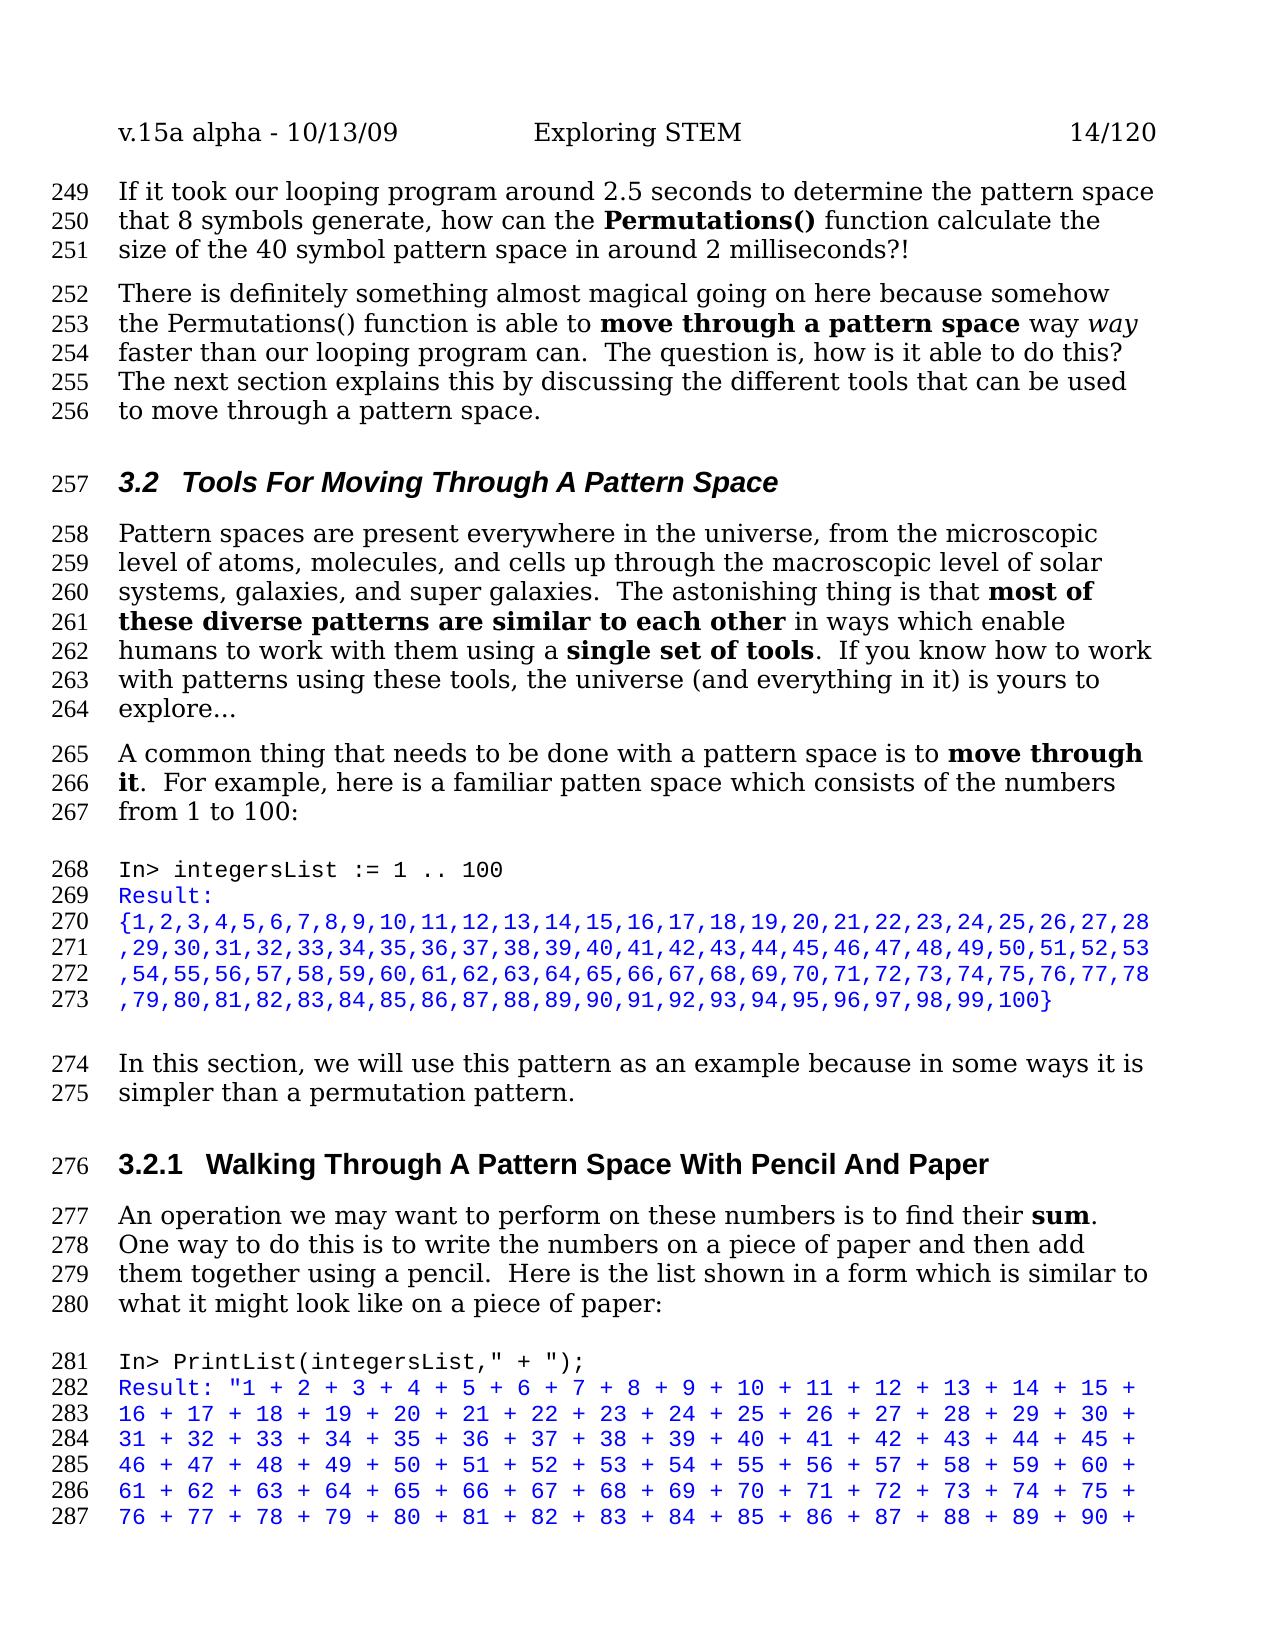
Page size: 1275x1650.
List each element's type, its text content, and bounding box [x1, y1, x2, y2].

text There is definitely something almost magical going on here because somehow the Permutations() function is able to move through a pattern space way way faster than our looping program can. The question is, how is it able to do this? The next section explains this by discussing the different tools that can be used to move through a pattern space. [118, 279, 1157, 426]
text Pattern spaces are present everywhere in the universe, from the microscopic level of atoms, molecules, and cells up through the macroscopic level of solar systems, galaxies, and super galaxies. The astonishing thing is that most of these diverse patterns are similar to each other in ways which enable humans to work with them using a single set of tools. If you know how to work with patterns using these tools, the universe (and everything in it) is yours to explore... [118, 519, 1157, 724]
text An operation we may want to perform on these numbers is to find their sum. One way to do this is to write the numbers on a piece of paper and then add them together using a pencil. Here is the list shown in a form which is similar to what it might look like on a piece of paper: [118, 1201, 1157, 1318]
text If it took our looping program around 2.5 seconds to determine the pattern space that 8 symbols generate, how can the Permutations() function calculate the size of the 40 symbol pattern space in around 2 milliseconds?! [118, 177, 1157, 264]
subtitle Tools For Moving Through A Pattern Space [118, 464, 1157, 498]
text Result: "1 + 2 + 3 + 4 + 5 + 6 + 7 + 8 + 9 + 10 + 11 + 12 + 13 + 14 + 15 + 16 + 17 + 18 + 19 + 20 + 21 + 22 + 23 + 24 + 25 + 26 + 27 + 28 + 29 + 30 + 31 + 32 + 33 + 34 + 35 + 36 + 37 + 38 + 39 + 40 + 41 + 42 + 43 + 44 + 45 + 46 + 47 + 48 + 49 + 50 + 51 + 52 + 53 + 54 + 55 + 56 + 57 + 58 + 59 + 60 + 61 + 62 + 63 + 64 + 65 + 66 + 67 + 68 + 69 + 70 + 71 + 72 + 73 + 74 + 75 + 76 + 77 + 78 + 79 + 80 + 81 + 82 + 83 + 84 + 85 + 86 + 87 + 88 + 89 + 90 + [118, 1376, 1157, 1532]
text Result: {1,2,3,4,5,6,7,8,9,10,11,12,13,14,15,16,17,18,19,20,21,22,23,24,25,26,27,28,29,30,31,32,33,34,35,36,37,38,39,40,41,42,43,44,45,46,47,48,49,50,51,52,53,54,55,56,57,58,59,60,61,62,63,64,65,66,67,68,69,70,71,72,73,74,75,76,77,78,79,80,81,82,83,84,85,86,87,88,89,90,91,92,93,94,95,96,97,98,99,100} [118, 885, 1157, 1014]
text In> integersList := 1 .. 100 [118, 859, 1157, 885]
text In> PrintList(integersList," + "); [118, 1350, 1157, 1376]
subtitle Walking Through A Pattern Space With Pencil And Paper [118, 1147, 1157, 1180]
text A common thing that needs to be done with a pattern space is to move through it. For example, here is a familiar patten space which consists of the numbers from 1 to 100: [118, 739, 1157, 827]
text In this section, we will use this pattern as an example because in some ways it is simpler than a permutation pattern. [118, 1049, 1157, 1108]
